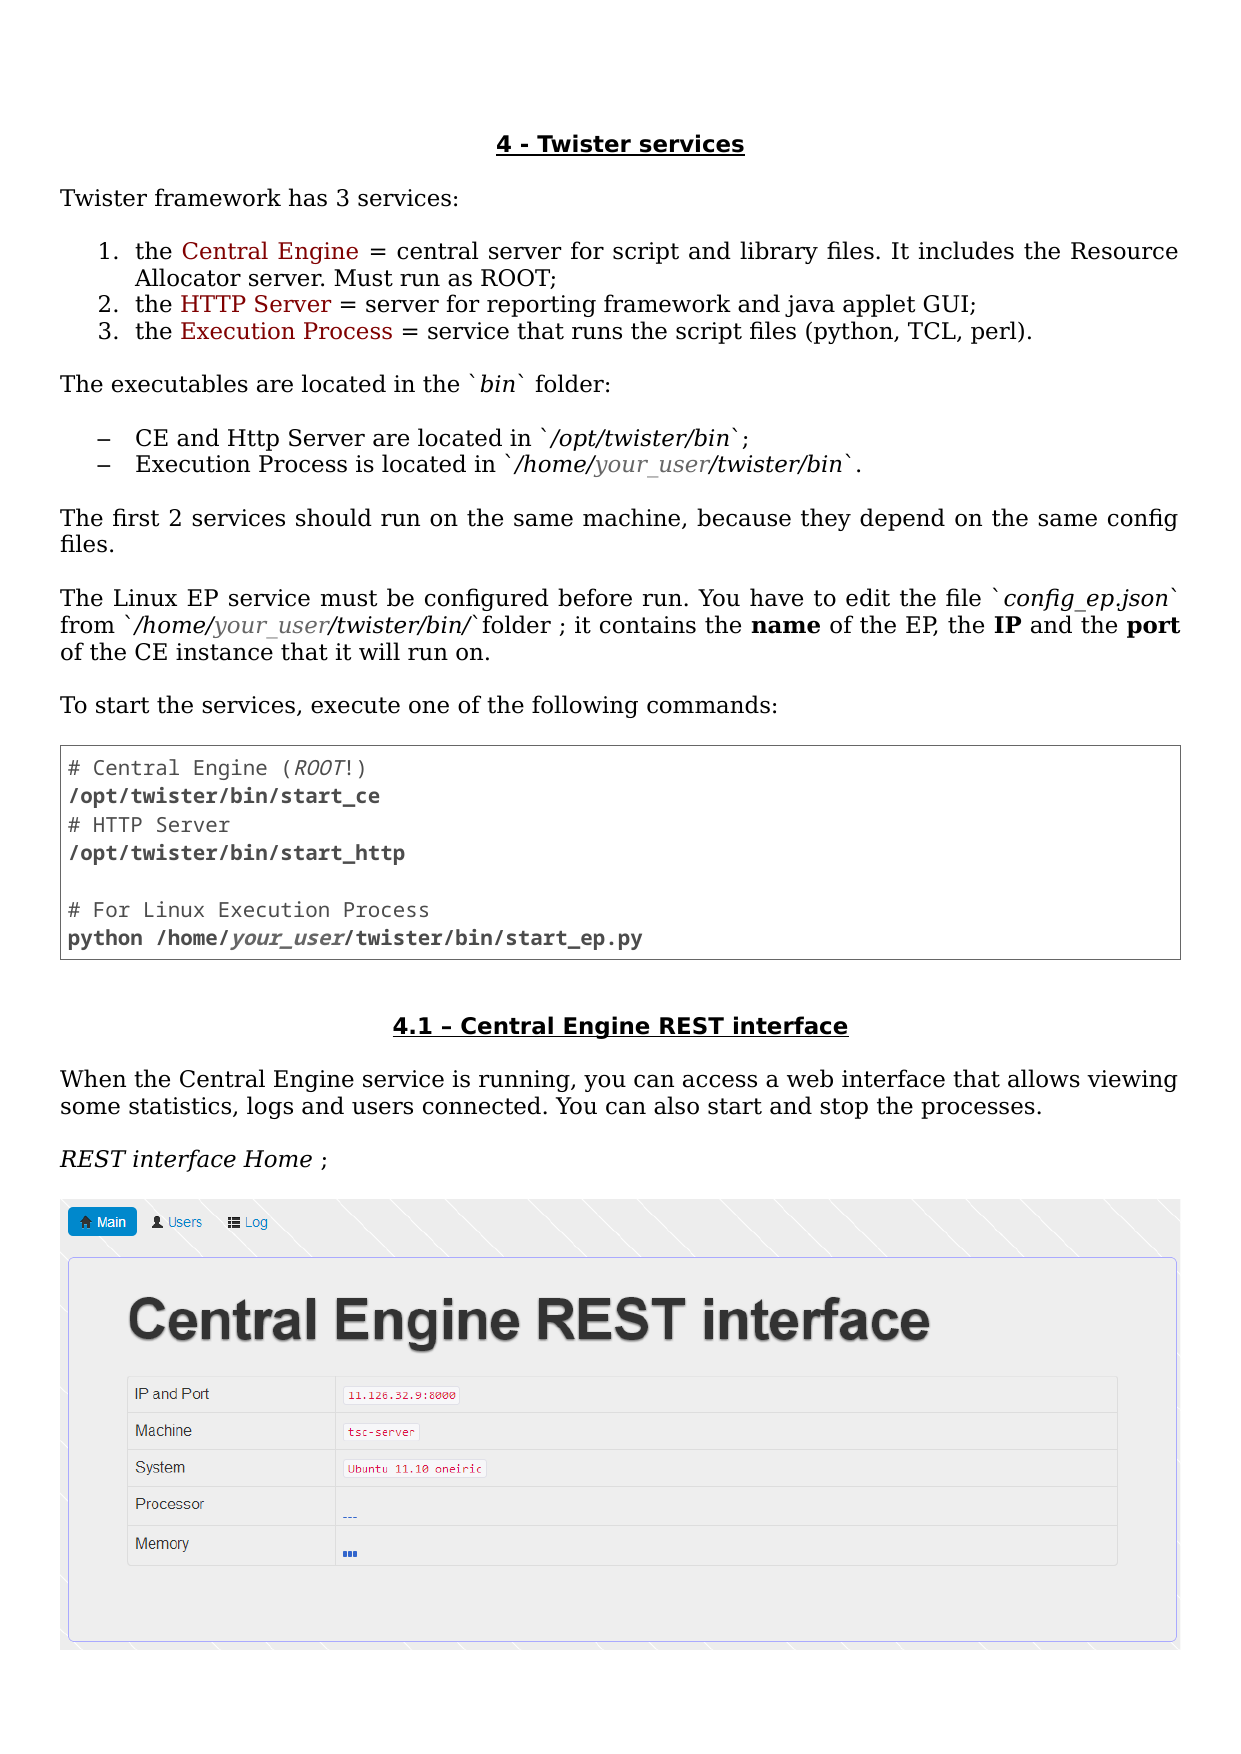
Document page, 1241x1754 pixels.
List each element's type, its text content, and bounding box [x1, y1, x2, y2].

text # HTTP Server [61, 802, 1180, 831]
text To start the services, execute one of the following commands: [60, 692, 1181, 719]
text python /home/your_user/twister/bin/start_ep.py [61, 916, 1180, 959]
list CE and Http Server are located in `/opt/twister/bin`; [97, 425, 1181, 452]
text /opt/twister/bin/start_ce [61, 774, 1180, 802]
text The executables are located in the `bin` folder: [60, 372, 1181, 398]
list the Central Engine = central server for script and library files. It includes the Resource Allocator server. Must run as ROOT; [97, 238, 1181, 292]
text /opt/twister/bin/start_http [61, 831, 1180, 867]
list the HTTP Server = server for reporting framework and java applet GUI; [97, 292, 1181, 318]
text 4 - Twister services [60, 132, 1181, 158]
text Twister framework has 3 services: [60, 185, 1181, 212]
text # Central Engine (ROOT!) [61, 746, 1180, 774]
text When the Central Engine service is running, you can access a web interface that allows viewing some statistics, logs and users connected. You can also start and stop the processes. [60, 1066, 1181, 1119]
list the Execution Process = service that runs the script files (python, TCL, perl). [97, 318, 1181, 345]
text The Linux EP service must be configured before run. You have to edit the file `config_ep.json` from `/home/your_user/twister/bin/`folder ; it contains the name of the EP, the IP and the port of the CE instance that it will run on. [60, 585, 1181, 665]
text The first 2 services should run on the same machine, because they depend on the same config files. [60, 505, 1181, 558]
text REST interface Home ; [60, 1146, 1181, 1173]
picture [60, 1199, 1181, 1650]
text # For Linux Execution Process [61, 887, 1180, 916]
text 4.1 – Central Engine REST interface [60, 1013, 1181, 1039]
list Execution Process is located in `/home/your_user/twister/bin`. [97, 452, 1181, 478]
